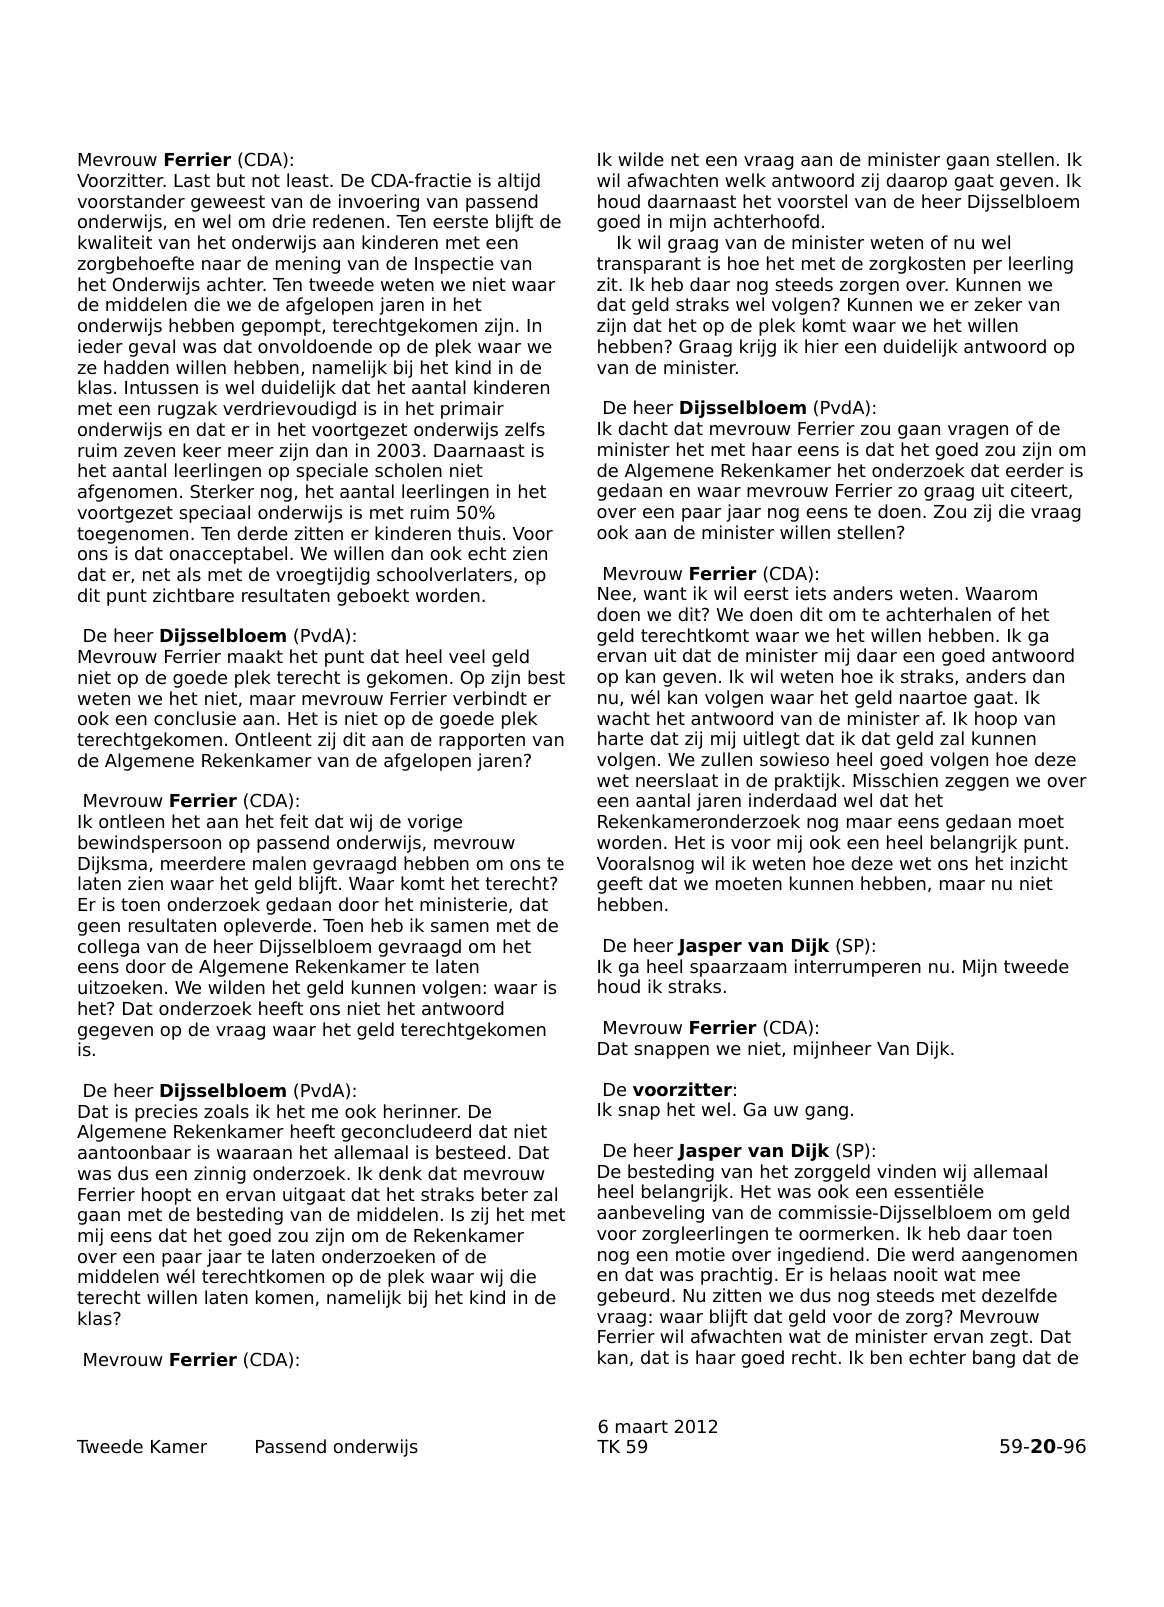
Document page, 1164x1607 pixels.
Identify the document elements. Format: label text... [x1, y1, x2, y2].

text De heer Dijsselbloem (PvdA): [77, 626, 567, 647]
text Dat snappen we niet, mijnheer Van Dijk. [596, 1039, 1087, 1059]
text Mevrouw Ferrier (CDA): [77, 1349, 567, 1370]
text De besteding van het zorggeld vinden wij allemaal heel belangrijk. Het was ook een essentiële aanbeveling van de commissie-Dijsselbloem om geld voor zorgleerlingen te oormerken. Ik heb daar toen nog een motie over ingediend. Die werd aangenomen en dat was prachtig. Er is helaas nooit wat mee gebeurd. Nu zitten we dus nog steeds met dezelfde vraag: waar blijft dat geld voor de zorg? Mevrouw Ferrier wil afwachten wat de minister ervan zegt. Dat kan, dat is haar goed recht. Ik ben echter bang dat de [596, 1162, 1087, 1369]
text Ik wilde net een vraag aan de minister gaan stellen. Ik wil afwachten welk antwoord zij daarop gaat geven. Ik houd daarnaast het voorstel van de heer Dijsselbloem goed in mijn achterhoofd. [596, 150, 1087, 233]
text Dat is precies zoals ik het me ook herinner. De Algemene Rekenkamer heeft geconcludeerd dat niet aantoonbaar is waaraan het allemaal is besteed. Dat was dus een zinnig onderzoek. Ik denk dat mevrouw Ferrier hoopt en ervan uitgaat dat het straks beter zal gaan met de besteding van de middelen. Is zij het met mij eens dat het goed zou zijn om de Rekenkamer over een paar jaar te laten onderzoeken of de middelen wél terechtkomen op de plek waar wij die terecht willen laten komen, namelijk bij het kind in de klas? [77, 1102, 567, 1329]
text Ik dacht dat mevrouw Ferrier zou gaan vragen of de minister het met haar eens is dat het goed zou zijn om de Algemene Rekenkamer het onderzoek dat eerder is gedaan en waar mevrouw Ferrier zo graag uit citeert, over een paar jaar nog eens te doen. Zou zij die vraag ook aan de minister willen stellen? [596, 419, 1087, 543]
text Mevrouw Ferrier (CDA): [596, 1018, 1087, 1039]
text De heer Jasper van Dijk (SP): [596, 1141, 1087, 1162]
text De heer Dijsselbloem (PvdA): [77, 1081, 567, 1102]
text Ik wil graag van de minister weten of nu wel transparant is hoe het met de zorgkosten per leerling zit. Ik heb daar nog steeds zorgen over. Kunnen we dat geld straks wel volgen? Kunnen we er zeker van zijn dat het op de plek komt waar we het willen hebben? Graag krijg ik hier een duidelijk antwoord op van de minister. [596, 233, 1087, 378]
text Mevrouw Ferrier (CDA): [77, 791, 567, 812]
text De heer Dijsselbloem (PvdA): [596, 398, 1087, 419]
text Ik snap het wel. Ga uw gang. [596, 1100, 1087, 1121]
text De heer Jasper van Dijk (SP): [596, 936, 1087, 956]
text Mevrouw Ferrier (CDA): [596, 563, 1087, 584]
text Nee, want ik wil eerst iets anders weten. Waarom doen we dit? We doen dit om te achterhalen of het geld terechtkomt waar we het willen hebben. Ik ga ervan uit dat de minister mij daar een goed antwoord op kan geven. Ik wil weten hoe ik straks, anders dan nu, wél kan volgen waar het geld naartoe gaat. Ik wacht het antwoord van de minister af. Ik hoop van harte dat zij mij uitlegt dat ik dat geld zal kunnen volgen. We zullen sowieso heel goed volgen hoe deze wet neerslaat in de praktijk. Misschien zeggen we over een aantal jaren inderdaad wel dat het Rekenkameronderzoek nog maar eens gedaan moet worden. Het is voor mij ook een heel belangrijk punt. Vooralsnog wil ik weten hoe deze wet ons het inzicht geeft dat we moeten kunnen hebben, maar nu niet hebben. [596, 584, 1087, 916]
text De voorzitter: [596, 1079, 1087, 1100]
text Ik ontleen het aan het feit dat wij de vorige bewindspersoon op passend onderwijs, mevrouw Dijksma, meerdere malen gevraagd hebben om ons te laten zien waar het geld blijft. Waar komt het terecht? Er is toen onderzoek gedaan door het ministerie, dat geen resultaten opleverde. Toen heb ik samen met de collega van de heer Dijsselbloem gevraagd om het eens door de Algemene Rekenkamer te laten uitzoeken. We wilden het geld kunnen volgen: waar is het? Dat onderzoek heeft ons niet het antwoord gegeven op de vraag waar het geld terechtgekomen is. [77, 812, 567, 1061]
text Voorzitter. Last but not least. De CDA-fractie is altijd voorstander geweest van de invoering van passend onderwijs, en wel om drie redenen. Ten eerste blijft de kwaliteit van het onderwijs aan kinderen met een zorgbehoefte naar de mening van de Inspectie van het Onderwijs achter. Ten tweede weten we niet waar de middelen die we de afgelopen jaren in het onderwijs hebben gepompt, terechtgekomen zijn. In ieder geval was dat onvoldoende op de plek waar we ze hadden willen hebben, namelijk bij het kind in de klas. Intussen is wel duidelijk dat het aantal kinderen met een rugzak verdrievoudigd is in het primair onderwijs en dat er in het voortgezet onderwijs zelfs ruim zeven keer meer zijn dan in 2003. Daarnaast is het aantal leerlingen op speciale scholen niet afgenomen. Sterker nog, het aantal leerlingen in het voortgezet speciaal onderwijs is met ruim 50% toegenomen. Ten derde zitten er kinderen thuis. Voor ons is dat onacceptabel. We willen dan ook echt zien dat er, net als met de vroegtijdig schoolverlaters, op dit punt zichtbare resultaten geboekt worden. [77, 171, 567, 606]
text Mevrouw Ferrier (CDA): [77, 150, 567, 171]
text Ik ga heel spaarzaam interrumperen nu. Mijn tweede houd ik straks. [596, 956, 1087, 998]
text Mevrouw Ferrier maakt het punt dat heel veel geld niet op de goede plek terecht is gekomen. Op zijn best weten we het niet, maar mevrouw Ferrier verbindt er ook een conclusie aan. Het is niet op de goede plek terechtgekomen. Ontleent zij dit aan de rapporten van de Algemene Rekenkamer van de afgelopen jaren? [77, 647, 567, 771]
